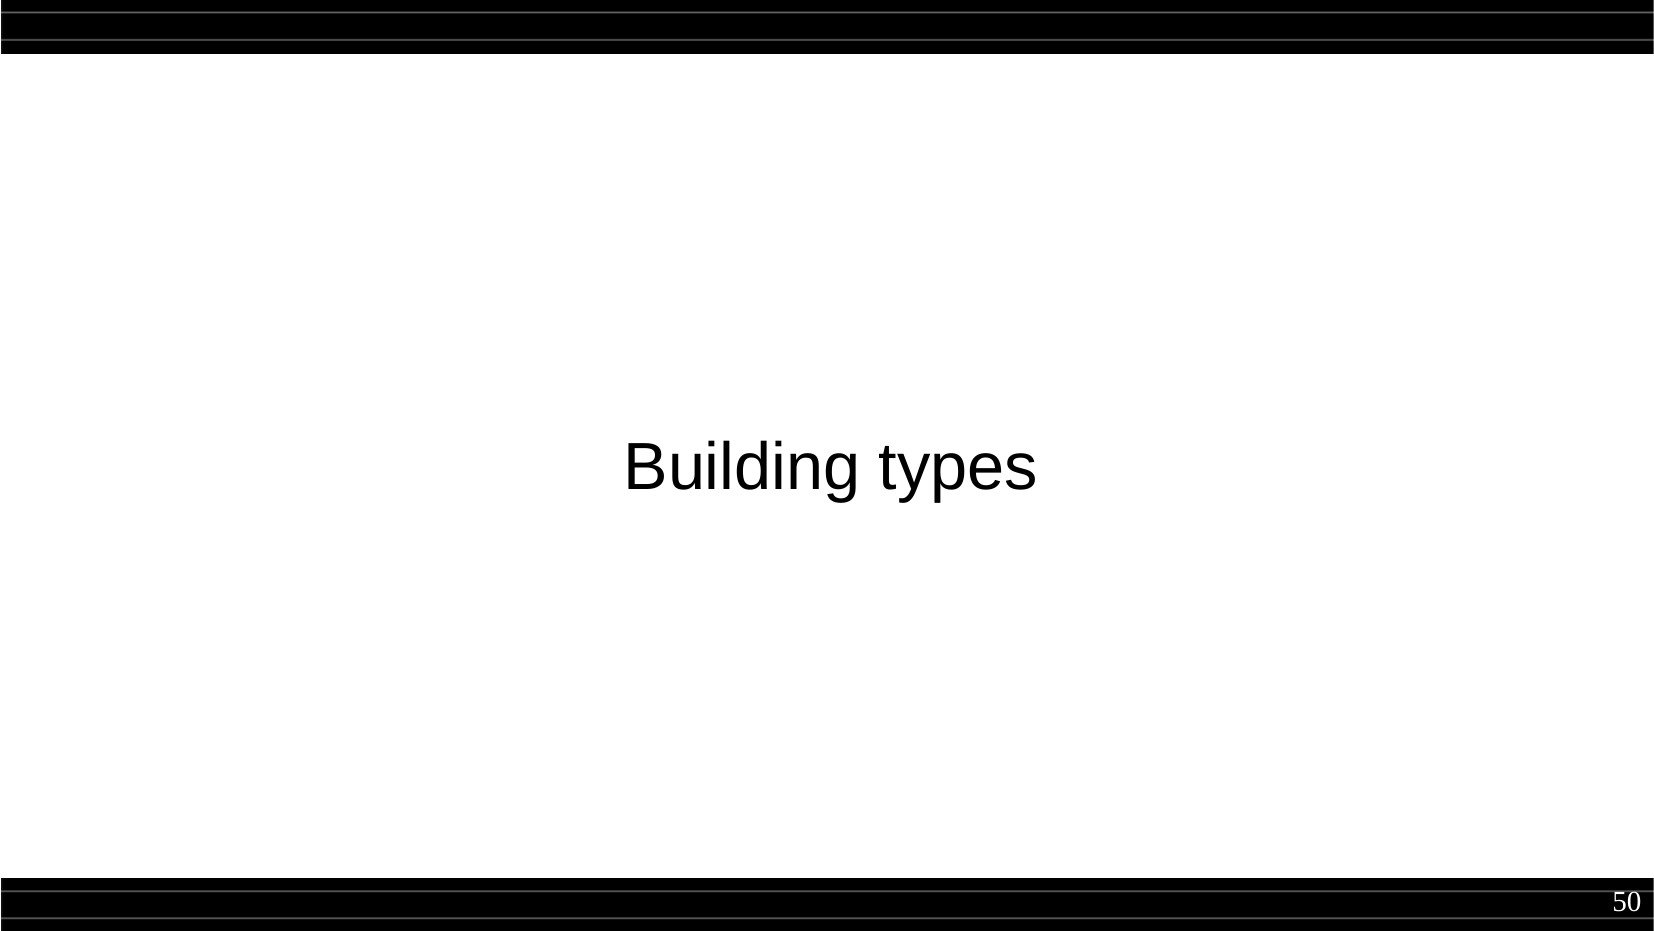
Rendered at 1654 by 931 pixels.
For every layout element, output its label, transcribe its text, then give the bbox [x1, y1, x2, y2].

picture [1, 878, 1654, 931]
text_box Building types [86, 195, 1576, 739]
picture [1, 0, 1654, 54]
